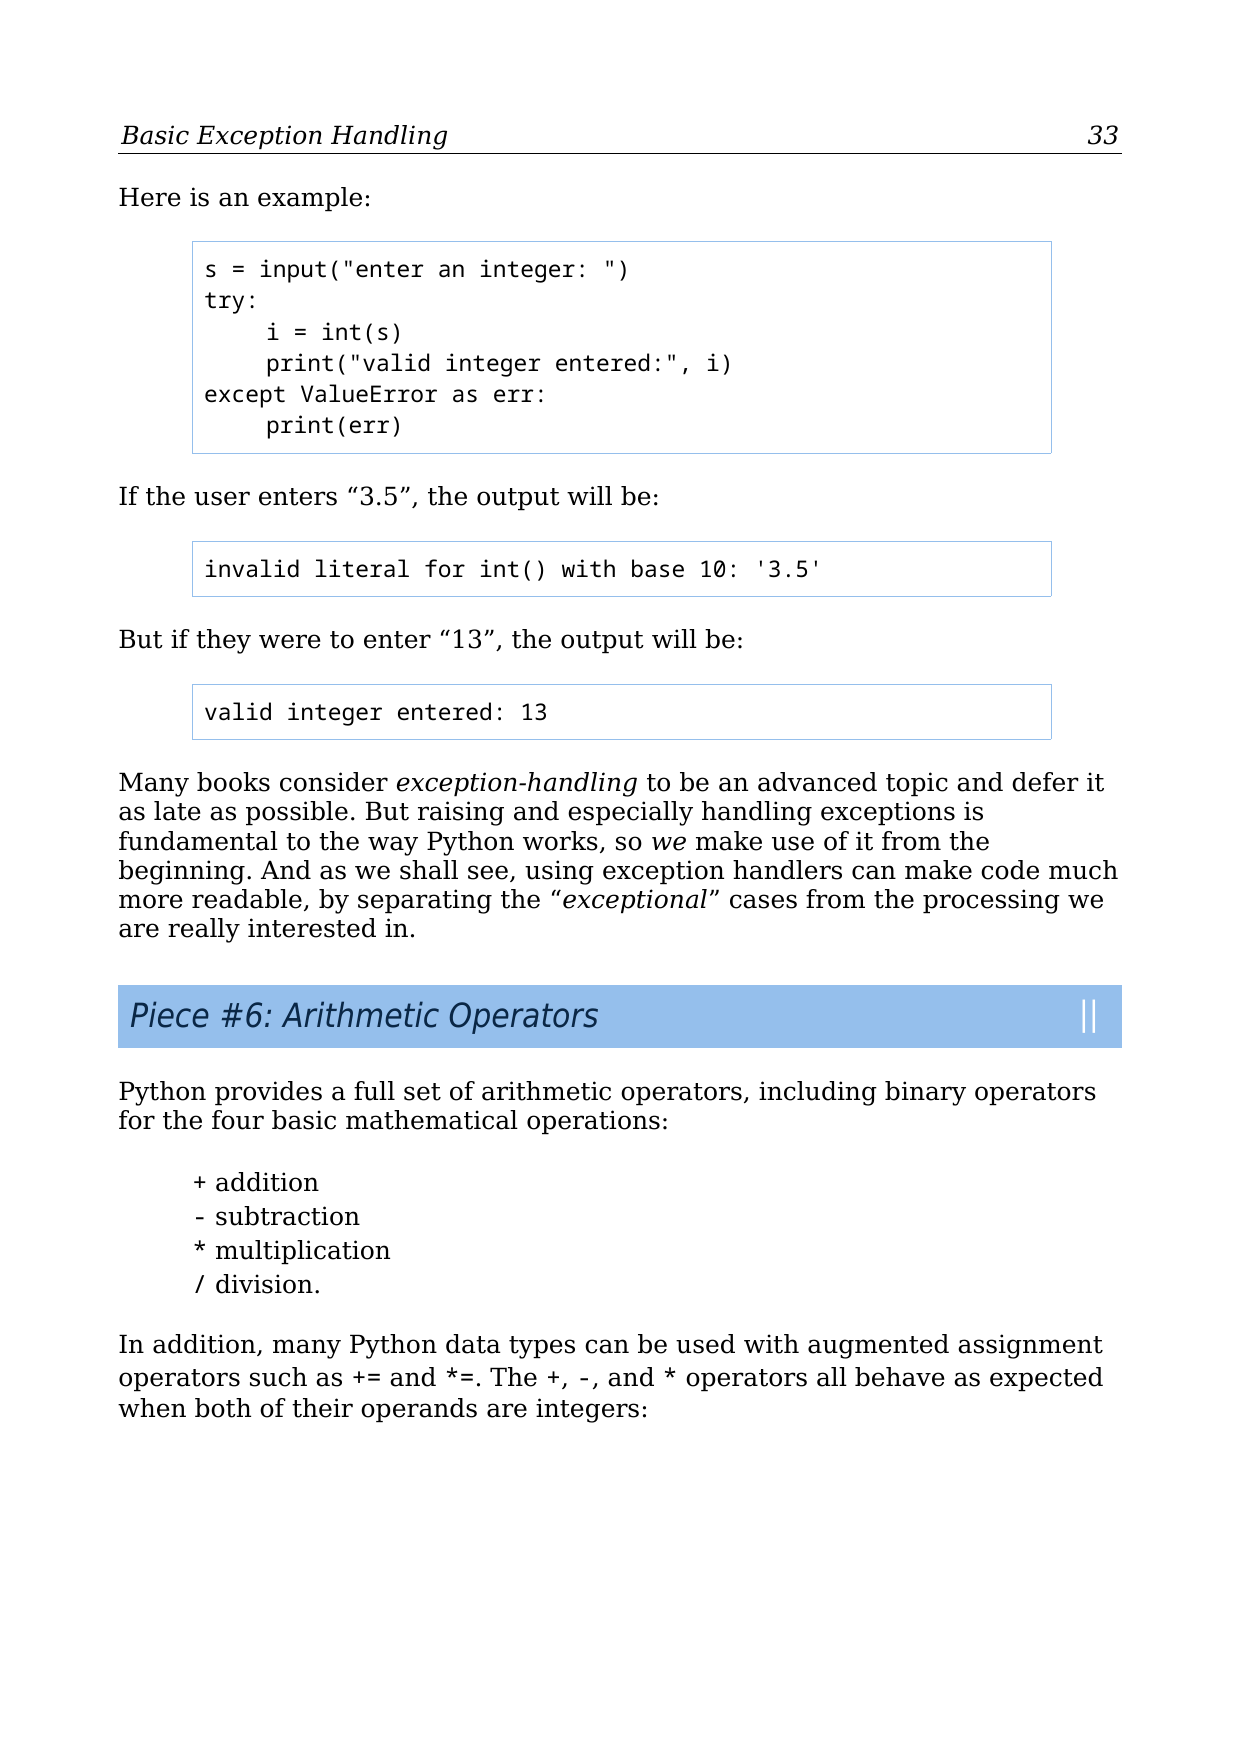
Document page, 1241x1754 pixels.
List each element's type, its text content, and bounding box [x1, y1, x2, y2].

text i = int(s) [193, 304, 1051, 335]
text Python provides a full set of arithmetic operators, including binary operators for the four basic mathematical operations: [118, 1077, 1122, 1135]
text Many books consider exception-handling to be an advanced topic and defer it as late as possible. But raising and especially handling exceptions is fundamental to the way Python works, so we make use of it from the beginning. And as we shall see, using exception handlers can make code much more readable, by separating the “exceptional” cases from the processing we are really interested in. [118, 768, 1122, 943]
text If the user enters “3.5”, the output will be: [118, 482, 1122, 511]
text s = input("enter an integer: ") [193, 242, 1051, 273]
text except ValueError as err: [193, 366, 1051, 398]
text invalid literal for int() with base 10: '3.5' [193, 542, 1051, 596]
text * multiplication [192, 1233, 1122, 1267]
text print(err) [193, 398, 1051, 453]
text + addition [192, 1165, 1122, 1199]
text In addition, many Python data types can be used with augmented assignment operators such as += and *=. The +, -, and * operators all behave as expected when both of their operands are integers: [118, 1331, 1122, 1423]
text / division. [192, 1267, 1122, 1301]
text || [1063, 994, 1098, 1033]
subtitle Piece #6: Arithmetic Operators [118, 985, 1122, 1048]
text try: [193, 273, 1051, 304]
text Here is an example: [118, 183, 1122, 212]
text valid integer entered: 13 [193, 685, 1051, 739]
text But if they were to enter “13”, the output will be: [118, 625, 1122, 654]
text - subtraction [192, 1199, 1122, 1233]
text print("valid integer entered:", i) [193, 335, 1051, 366]
